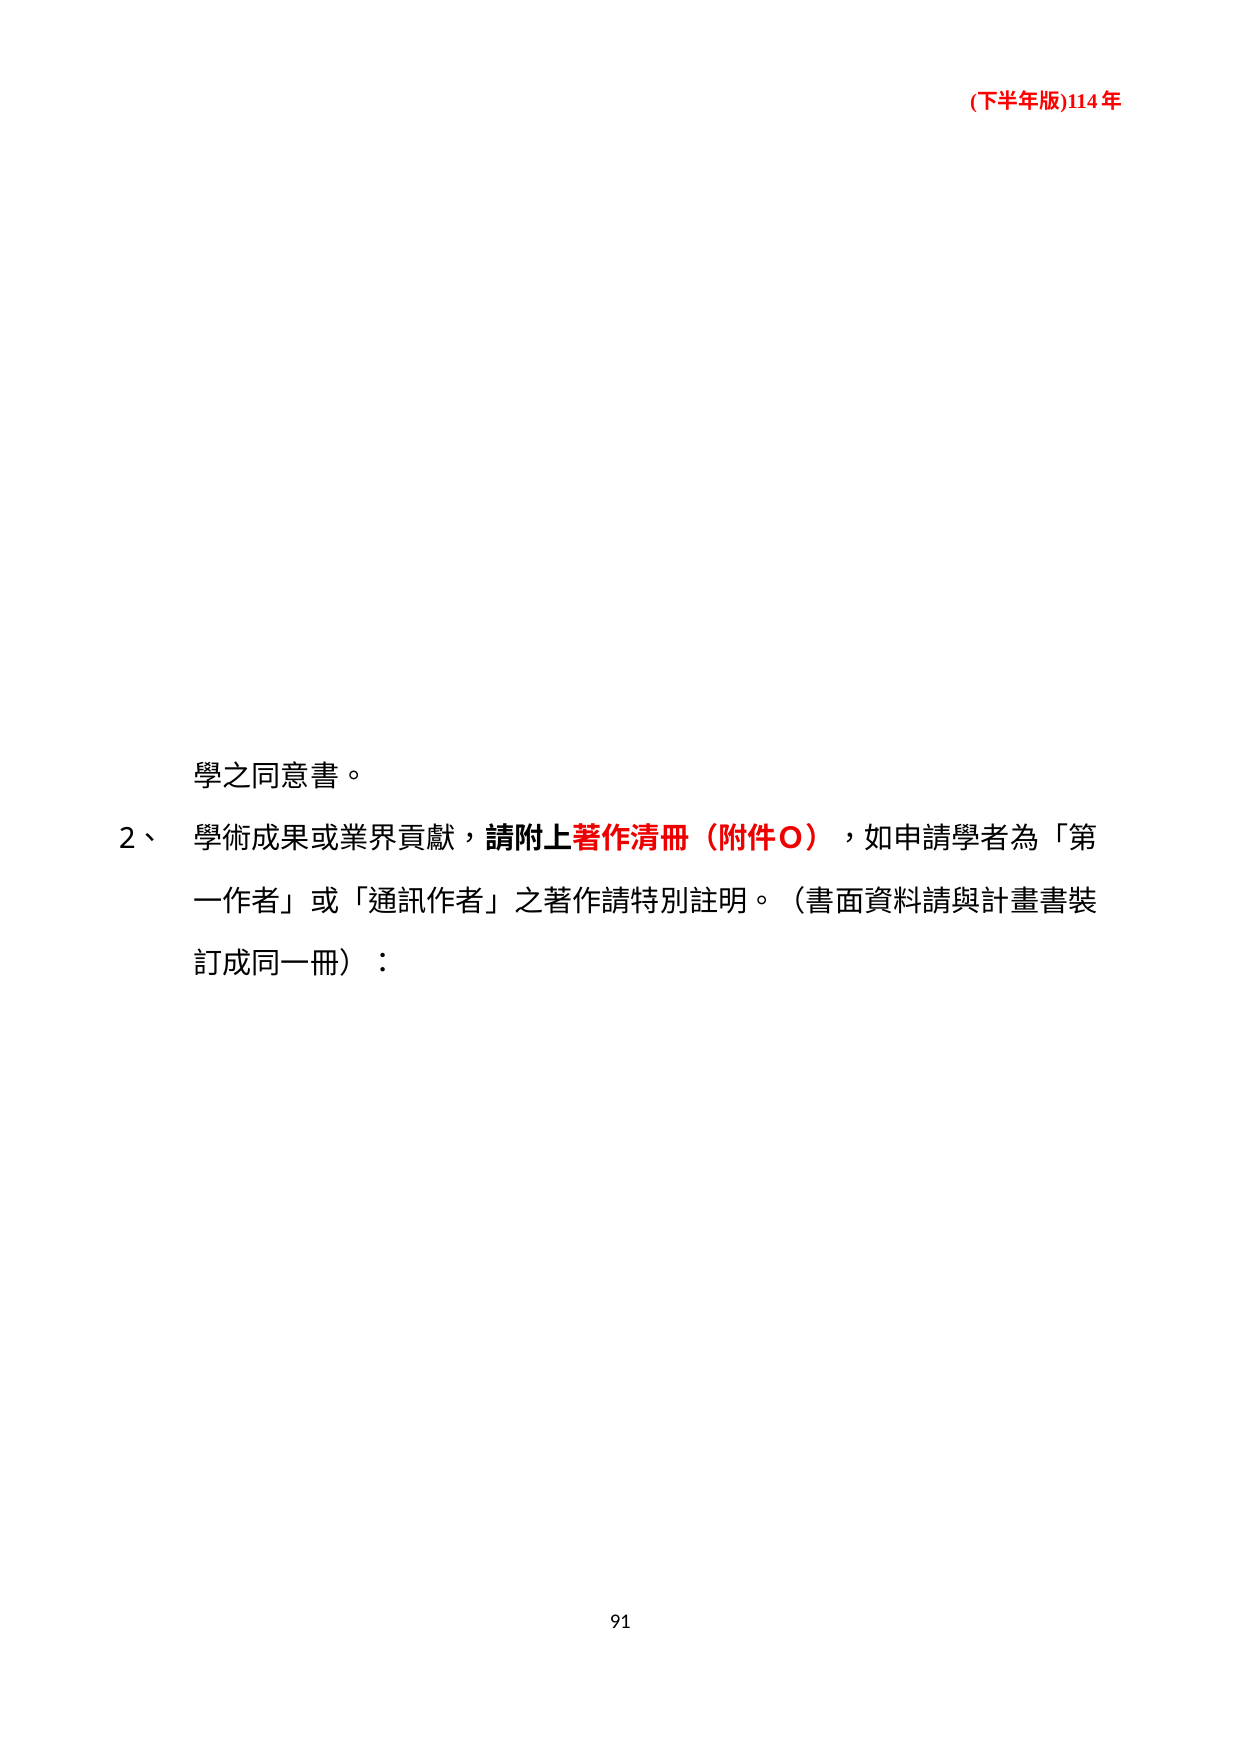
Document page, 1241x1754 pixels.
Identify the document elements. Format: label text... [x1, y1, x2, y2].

list 學之同意書。 [118, 732, 1122, 794]
list 學術成果或業界貢獻，請附上著作清冊（附件Ｏ），如申請學者為「第一作者」或「通訊作者」之著作請特別註明。（書面資料請與計畫書裝訂成同一冊）： [118, 794, 1122, 982]
